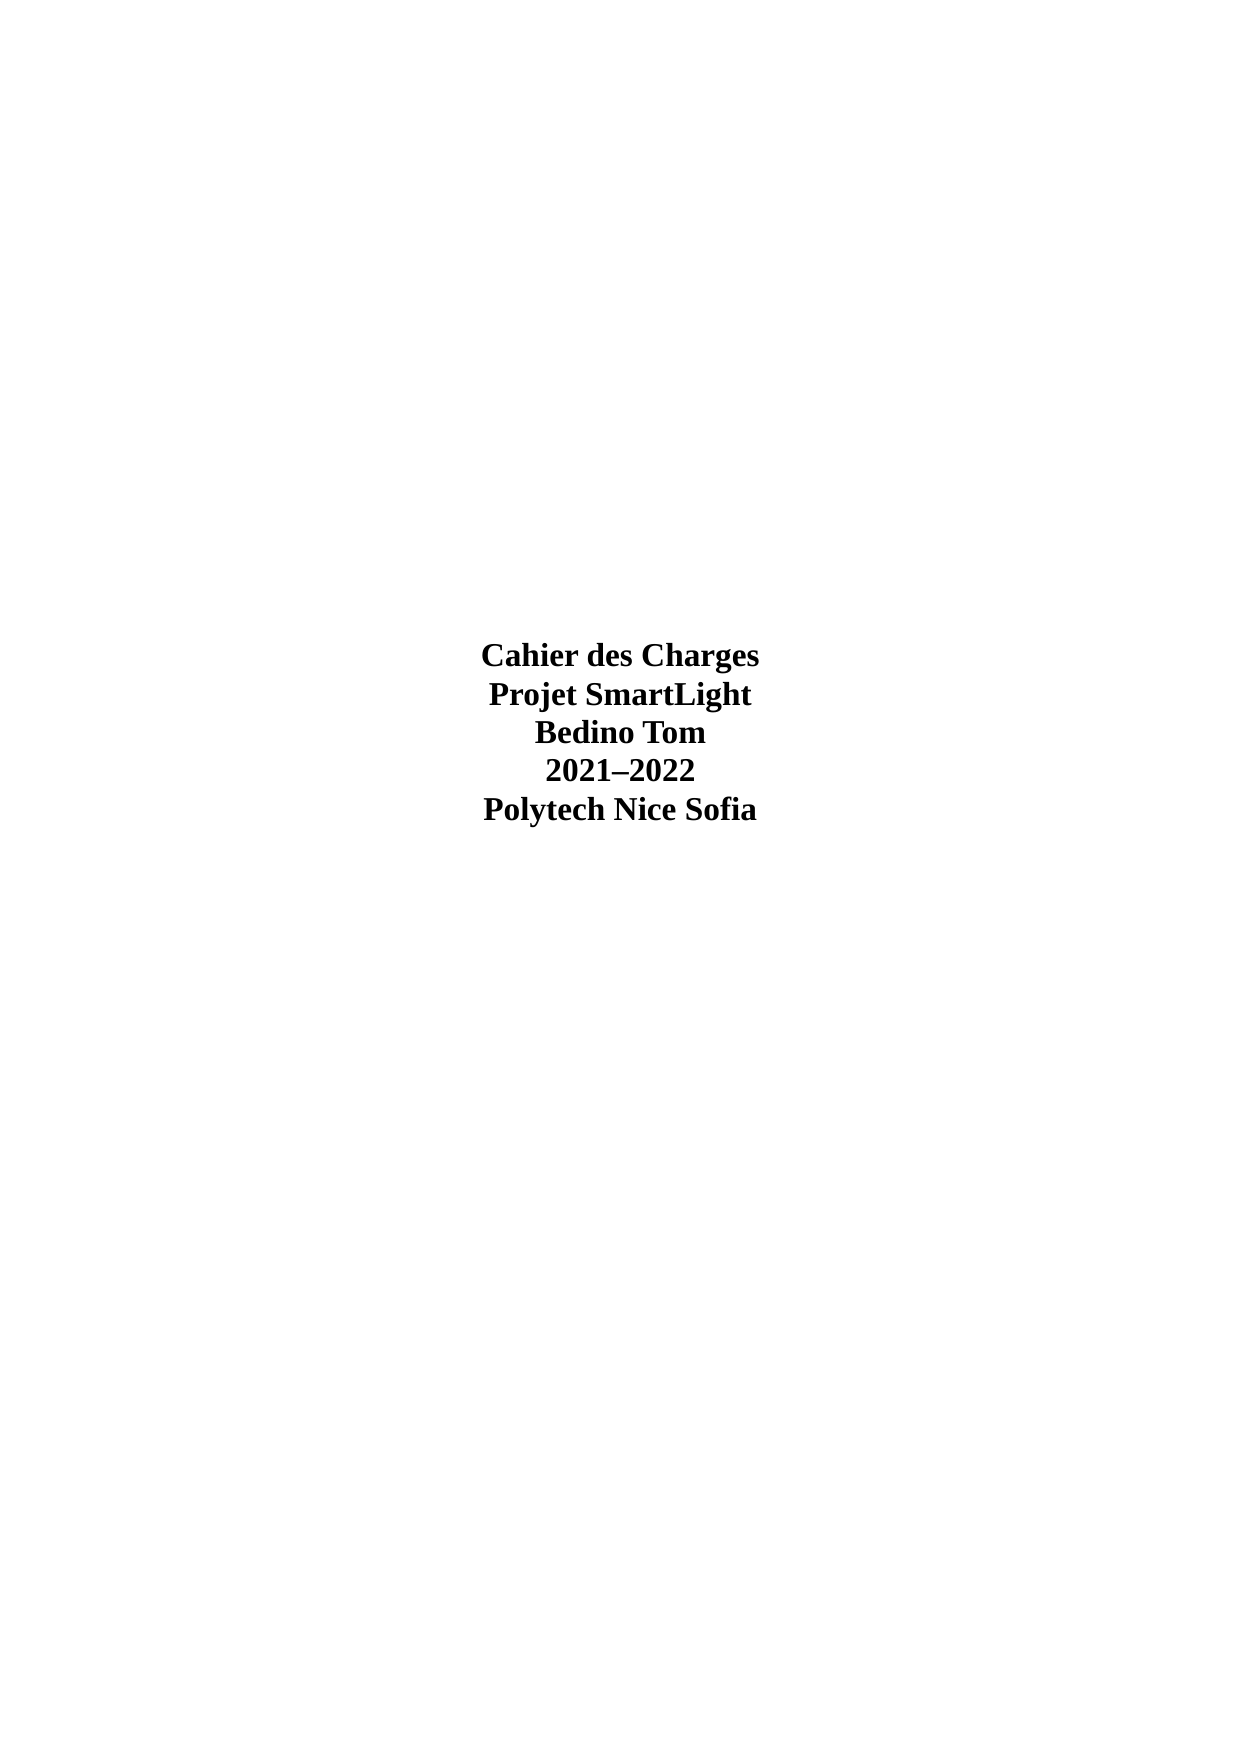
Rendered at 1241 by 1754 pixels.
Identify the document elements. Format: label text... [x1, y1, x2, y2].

text Projet SmartLight [118, 674, 1122, 712]
text Cahier des Charges [118, 636, 1122, 674]
text 2021–2022 [118, 751, 1122, 789]
text Polytech Nice Sofia [118, 789, 1122, 827]
text Bedino Tom [118, 712, 1122, 751]
